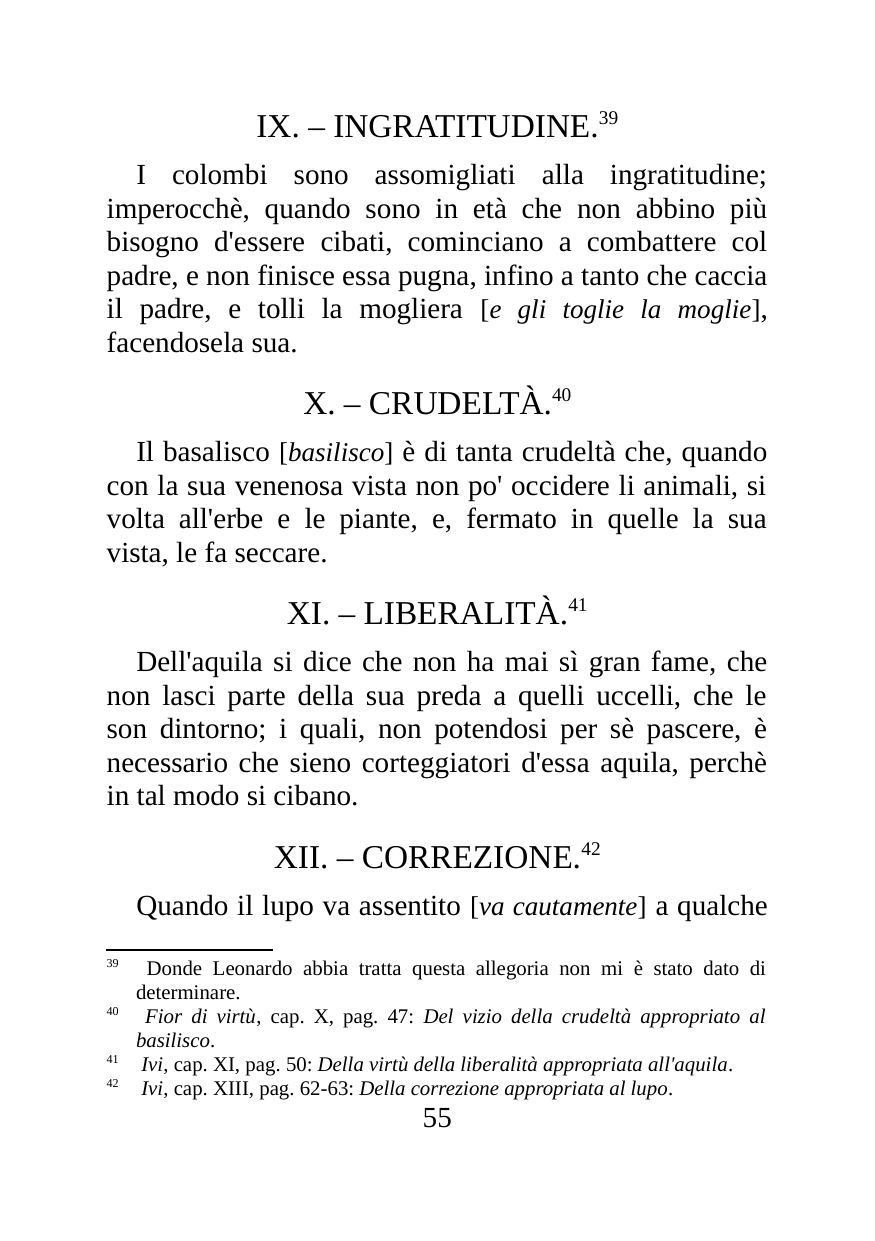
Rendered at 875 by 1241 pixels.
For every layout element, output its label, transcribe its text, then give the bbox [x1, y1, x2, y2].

text Fior di virtù, cap. X, pag. 47: Del vizio della crudeltà appropriato al basilisco. [106, 1004, 768, 1052]
subtitle XI. ‒ LIBERALITÀ. [106, 593, 768, 632]
text Il basalisco [basilisco] è di tanta crudeltà che, quando con la sua venenosa vista non po' occidere li animali, si volta all'erbe e le piante, e, fermato in quelle la sua vista, le fa seccare. [106, 434, 768, 568]
subtitle IX. ‒ INGRATITUDINE. [106, 106, 768, 145]
text Quando il lupo va assentito [va cautamente] a qualche [106, 888, 768, 921]
subtitle XII. ‒ CORREZIONE. [106, 837, 768, 875]
text Ivi, cap. XIII, pag. 62-63: Della correzione appropriata al lupo. [106, 1076, 768, 1100]
text I colombi sono assomigliati alla ingratitudine; imperocchè, quando sono in età che non abbino più bisogno d'essere cibati, cominciano a combattere col padre, e non finisce essa pugna, infino a tanto che caccia il padre, e tolli la mogliera [e gli toglie la moglie], facendosela sua. [106, 157, 768, 358]
text Dell'aquila si dice che non ha mai sì gran fame, che non lasci parte della sua preda a quelli uccelli, che le son dintorno; i quali, non potendosi per sè pascere, è necessario che sieno corteggiatori d'essa aquila, perchè in tal modo si cibano. [106, 644, 768, 812]
text Ivi, cap. XI, pag. 50: Della virtù della liberalità appropriata all'aquila. [106, 1052, 768, 1076]
text Donde Leonardo abbia tratta questa allegoria non mi è stato dato di determinare. [106, 956, 768, 1004]
subtitle X. ‒ CRUDELTÀ. [106, 383, 768, 422]
